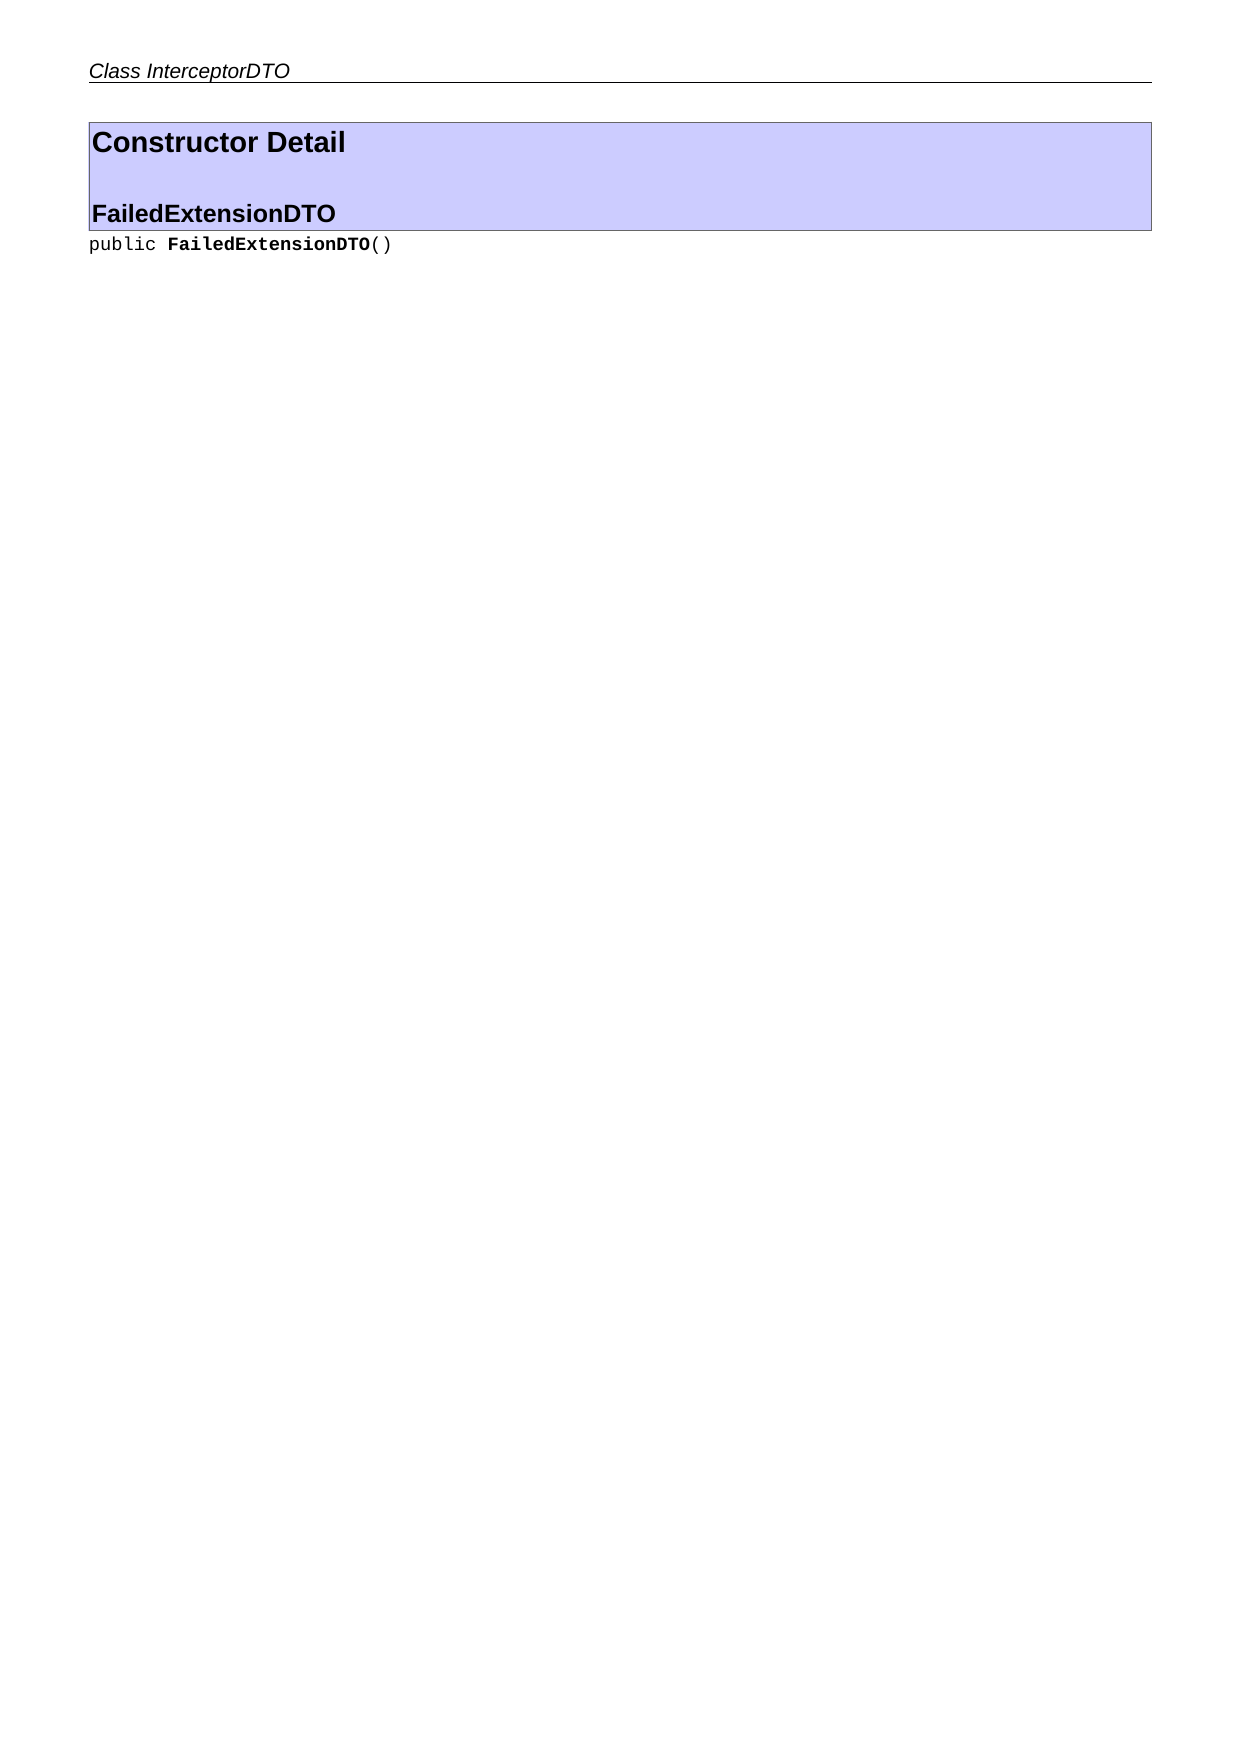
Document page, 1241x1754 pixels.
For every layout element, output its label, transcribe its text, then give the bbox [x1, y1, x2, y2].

subtitle FailedExtensionDTO [90, 196, 1151, 230]
text public FailedExtensionDTO() [88, 234, 1152, 256]
subtitle Constructor Detail [90, 123, 1151, 158]
